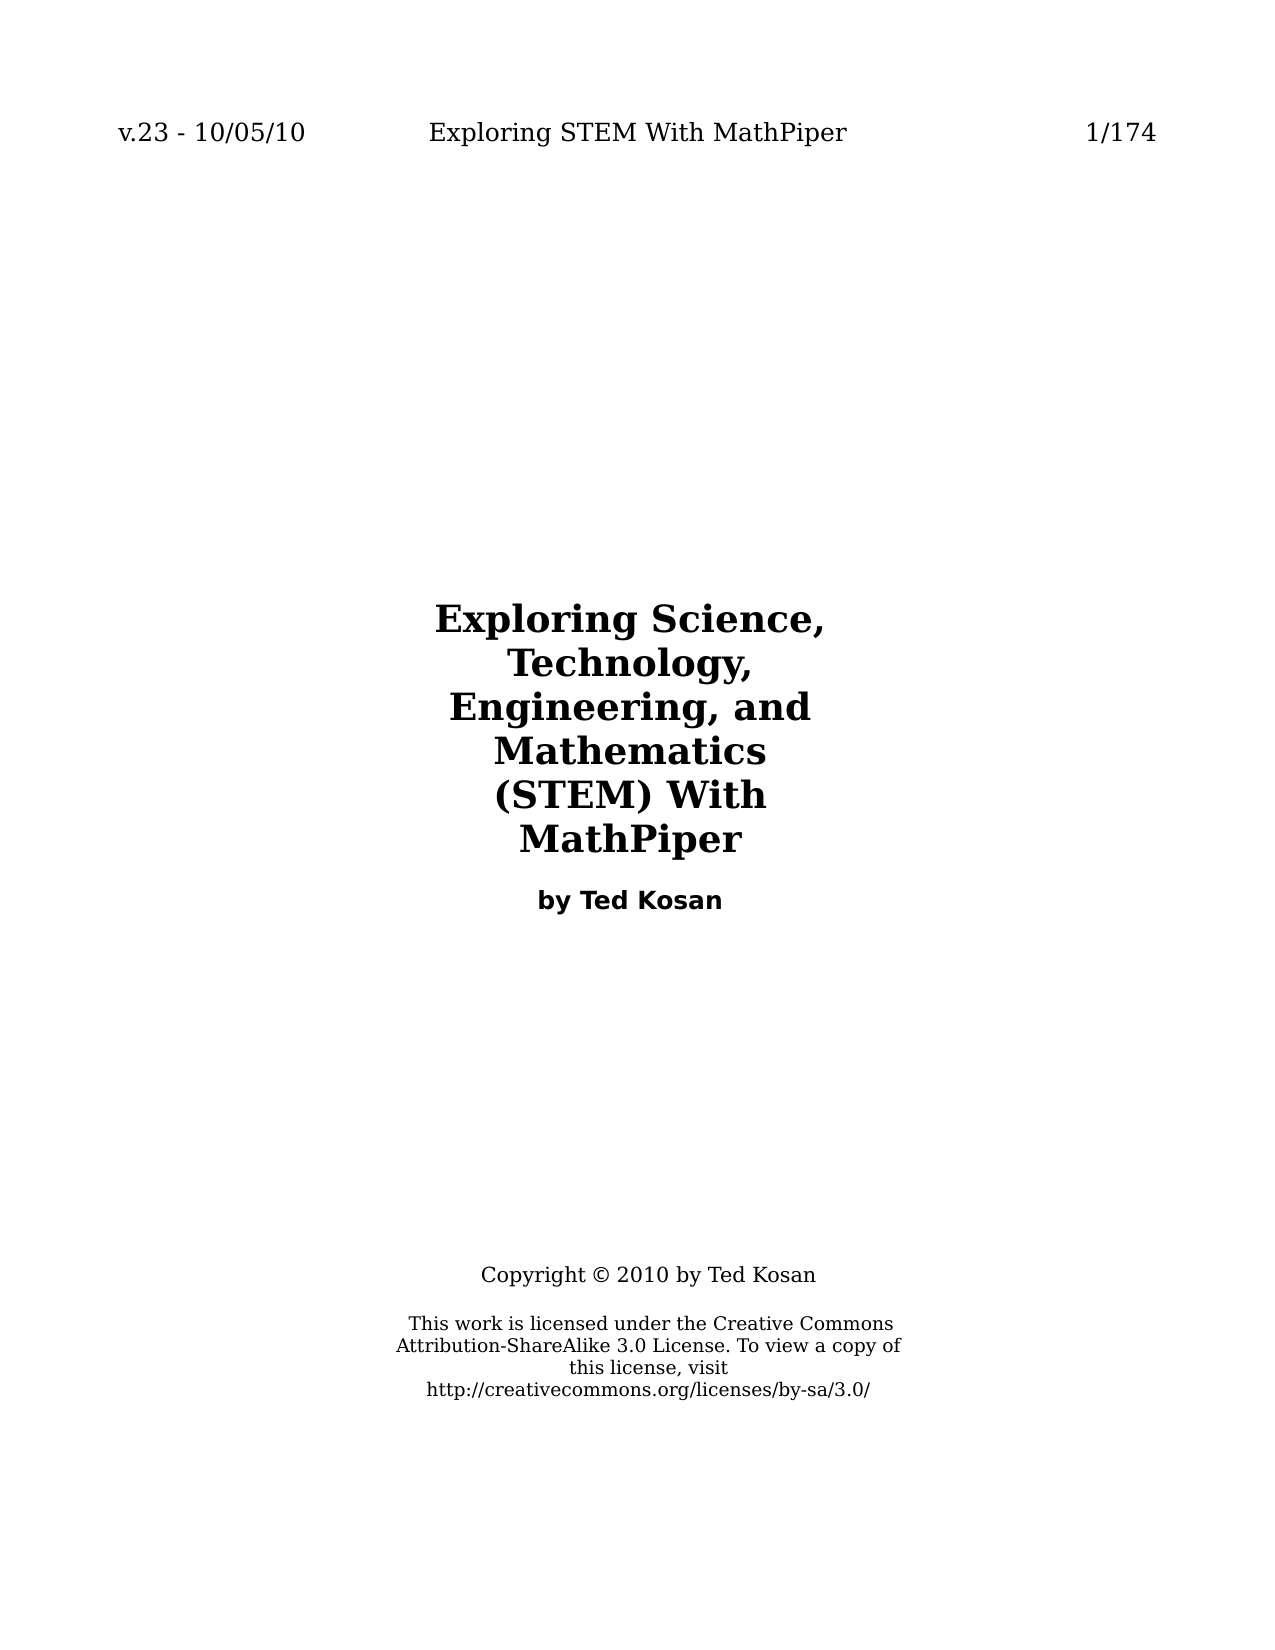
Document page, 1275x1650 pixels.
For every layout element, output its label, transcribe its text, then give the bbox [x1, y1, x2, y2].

text Copyright © 2010 by Ted Kosan [382, 1260, 915, 1289]
text Exploring Science, Technology, Engineering, and Mathematics (STEM) With MathPiper [427, 597, 832, 862]
text This work is licensed under the Creative Commons Attribution-ShareAlike 3.0 License. To view a copy of this license, visit http://creativecommons.org/licenses/by-sa/3.0/ [382, 1313, 915, 1401]
text by Ted Kosan [427, 887, 832, 916]
